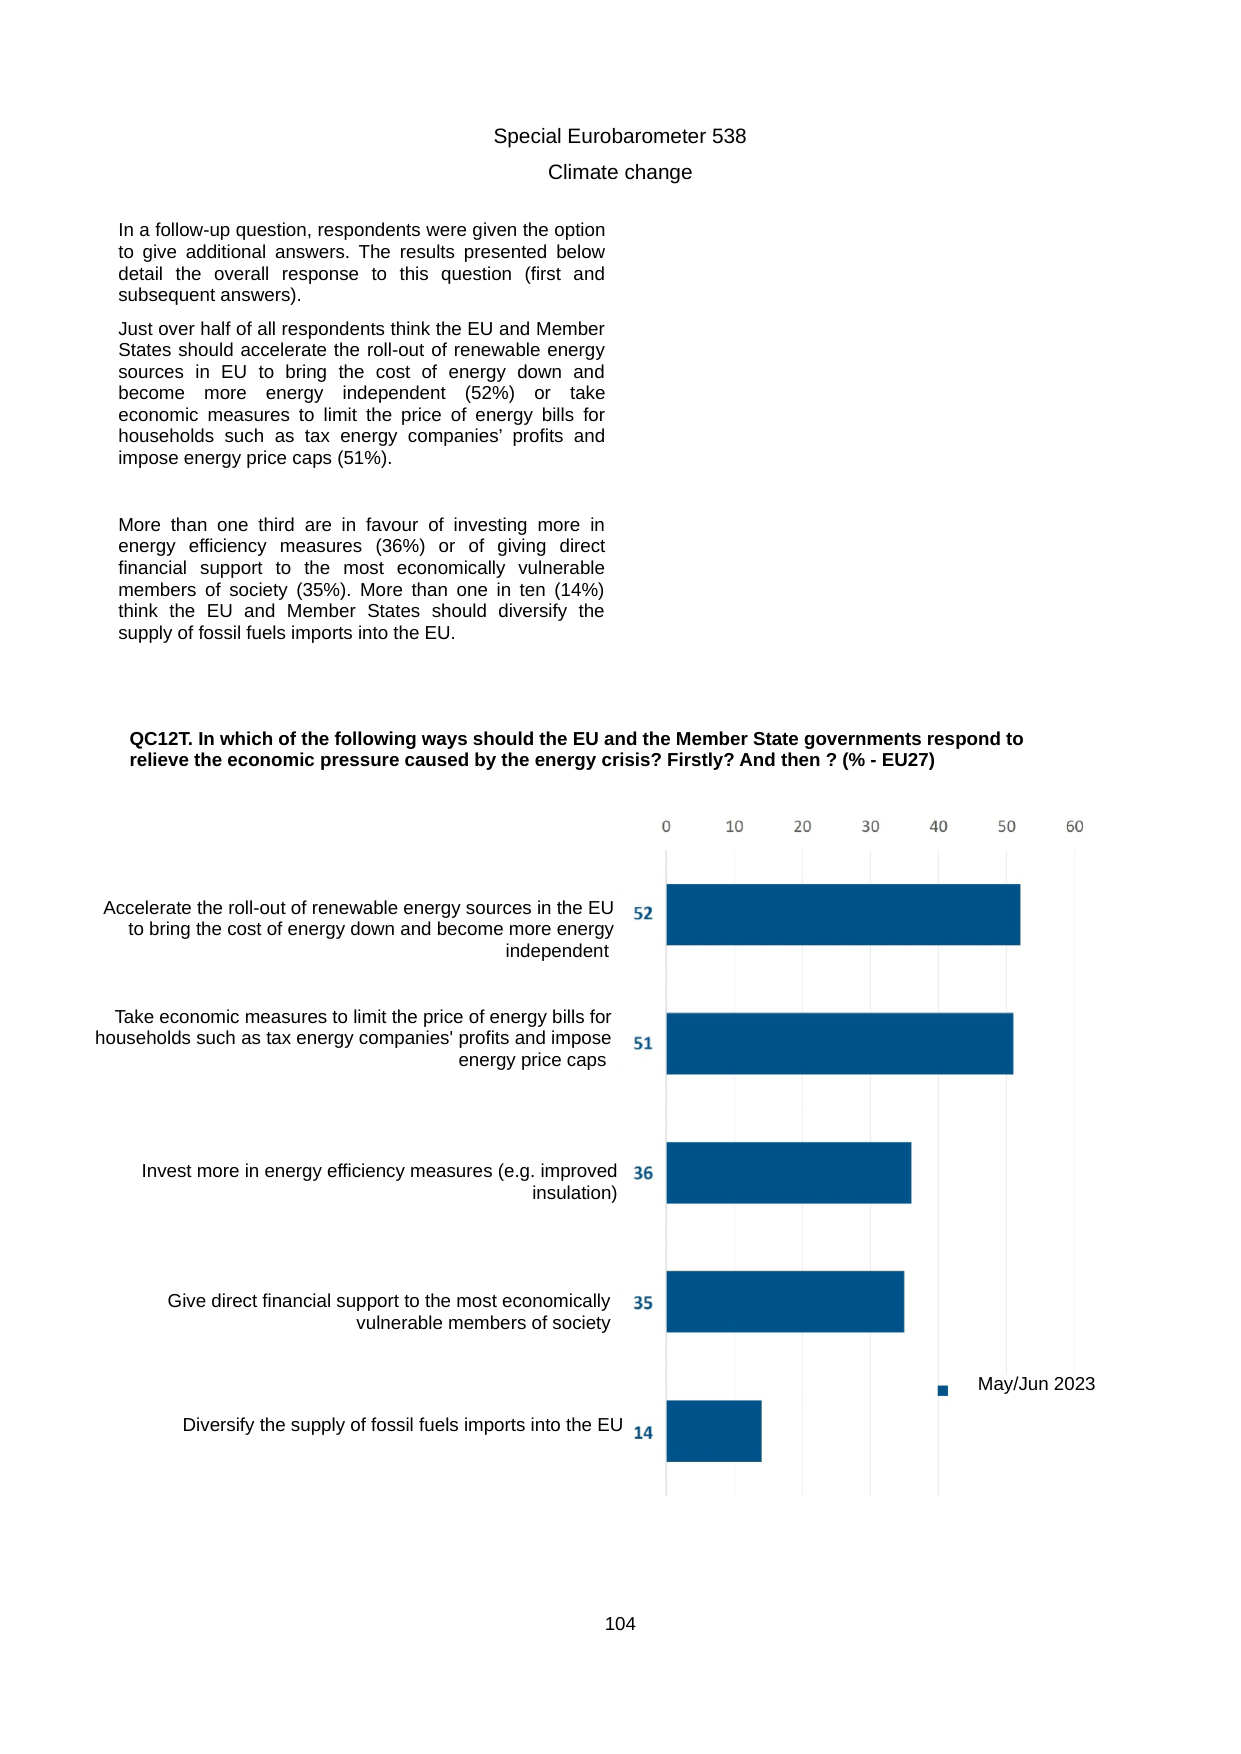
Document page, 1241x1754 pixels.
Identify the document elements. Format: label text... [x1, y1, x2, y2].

text Just over half of all respondents think the EU and Member States should accelerate the roll-out of renewable energy sources in EU to bring the cost of energy down and become more energy independent (52%) or take economic measures to limit the price of energy bills for households such as tax energy companies’ profits and impose energy price caps (51%). [118, 317, 605, 468]
picture [620, 793, 1114, 1502]
text More than one third are in favour of investing more in energy efficiency measures (36%) or of giving direct financial support to the most economically vulnerable members of society (35%). More than one in ten (14%) think the EU and Member States should diversify the supply of fossil fuels imports into the EU. [118, 514, 605, 643]
text In a follow-up question, respondents were given the option to give additional answers. The results presented below detail the overall response to this question (first and subsequent answers). [118, 219, 605, 306]
